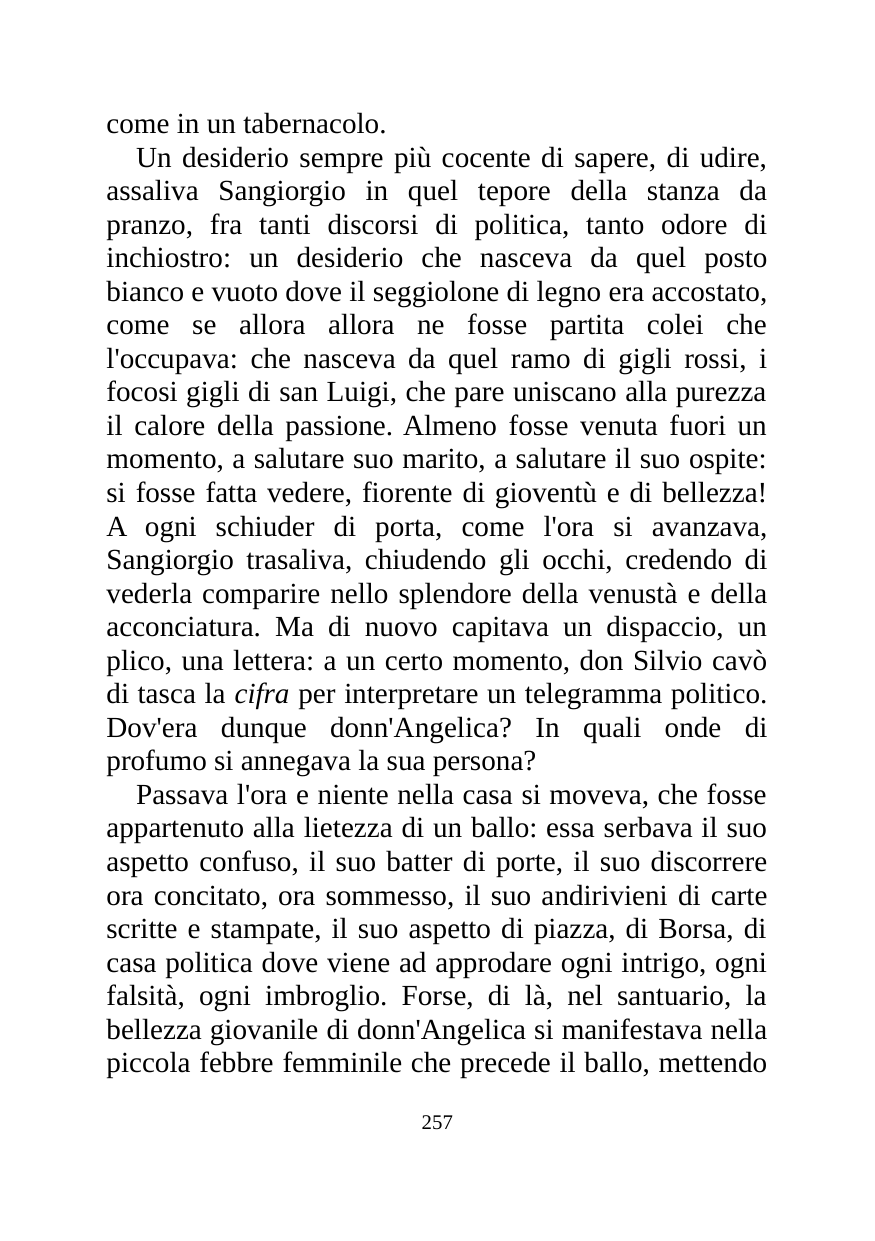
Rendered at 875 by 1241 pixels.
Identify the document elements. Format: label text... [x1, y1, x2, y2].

text Passava l'ora e niente nella casa si moveva, che fosse appartenuto alla lietezza di un ballo: essa serbava il suo aspetto confuso, il suo batter di porte, il suo discorrere ora concitato, ora sommesso, il suo andirivieni di carte scritte e stampate, il suo aspetto di piazza, di Borsa, di casa politica dove viene ad approdare ogni intrigo, ogni falsità, ogni imbroglio. Forse, di là, nel santuario, la bellezza giovanile di donn'Angelica si manifestava nella piccola febbre femminile che precede il ballo, mettendo [106, 777, 768, 1079]
text Un desiderio sempre più cocente di sapere, di udire, assaliva Sangiorgio in quel tepore della stanza da pranzo, fra tanti discorsi di politica, tanto odore di inchiostro: un desiderio che nasceva da quel posto bianco e vuoto dove il seggiolone di legno era accostato, come se allora allora ne fosse partita colei che l'occupava: che nasceva da quel ramo di gigli rossi, i focosi gigli di san Luigi, che pare uniscano alla purezza il calore della passione. Almeno fosse venuta fuori un momento, a salutare suo marito, a salutare il suo ospite: si fosse fatta vedere, fiorente di gioventù e di bellezza! A ogni schiuder di porta, come l'ora si avanzava, Sangiorgio trasaliva, chiudendo gli occhi, credendo di vederla comparire nello splendore della venustà e della acconciatura. Ma di nuovo capitava un dispaccio, un plico, una lettera: a un certo momento, don Silvio cavò di tasca la cifra per interpretare un telegramma politico. Dov'era dunque donn'Angelica? In quali onde di profumo si annegava la sua persona? [106, 140, 768, 777]
text come in un tabernacolo. [106, 106, 768, 140]
